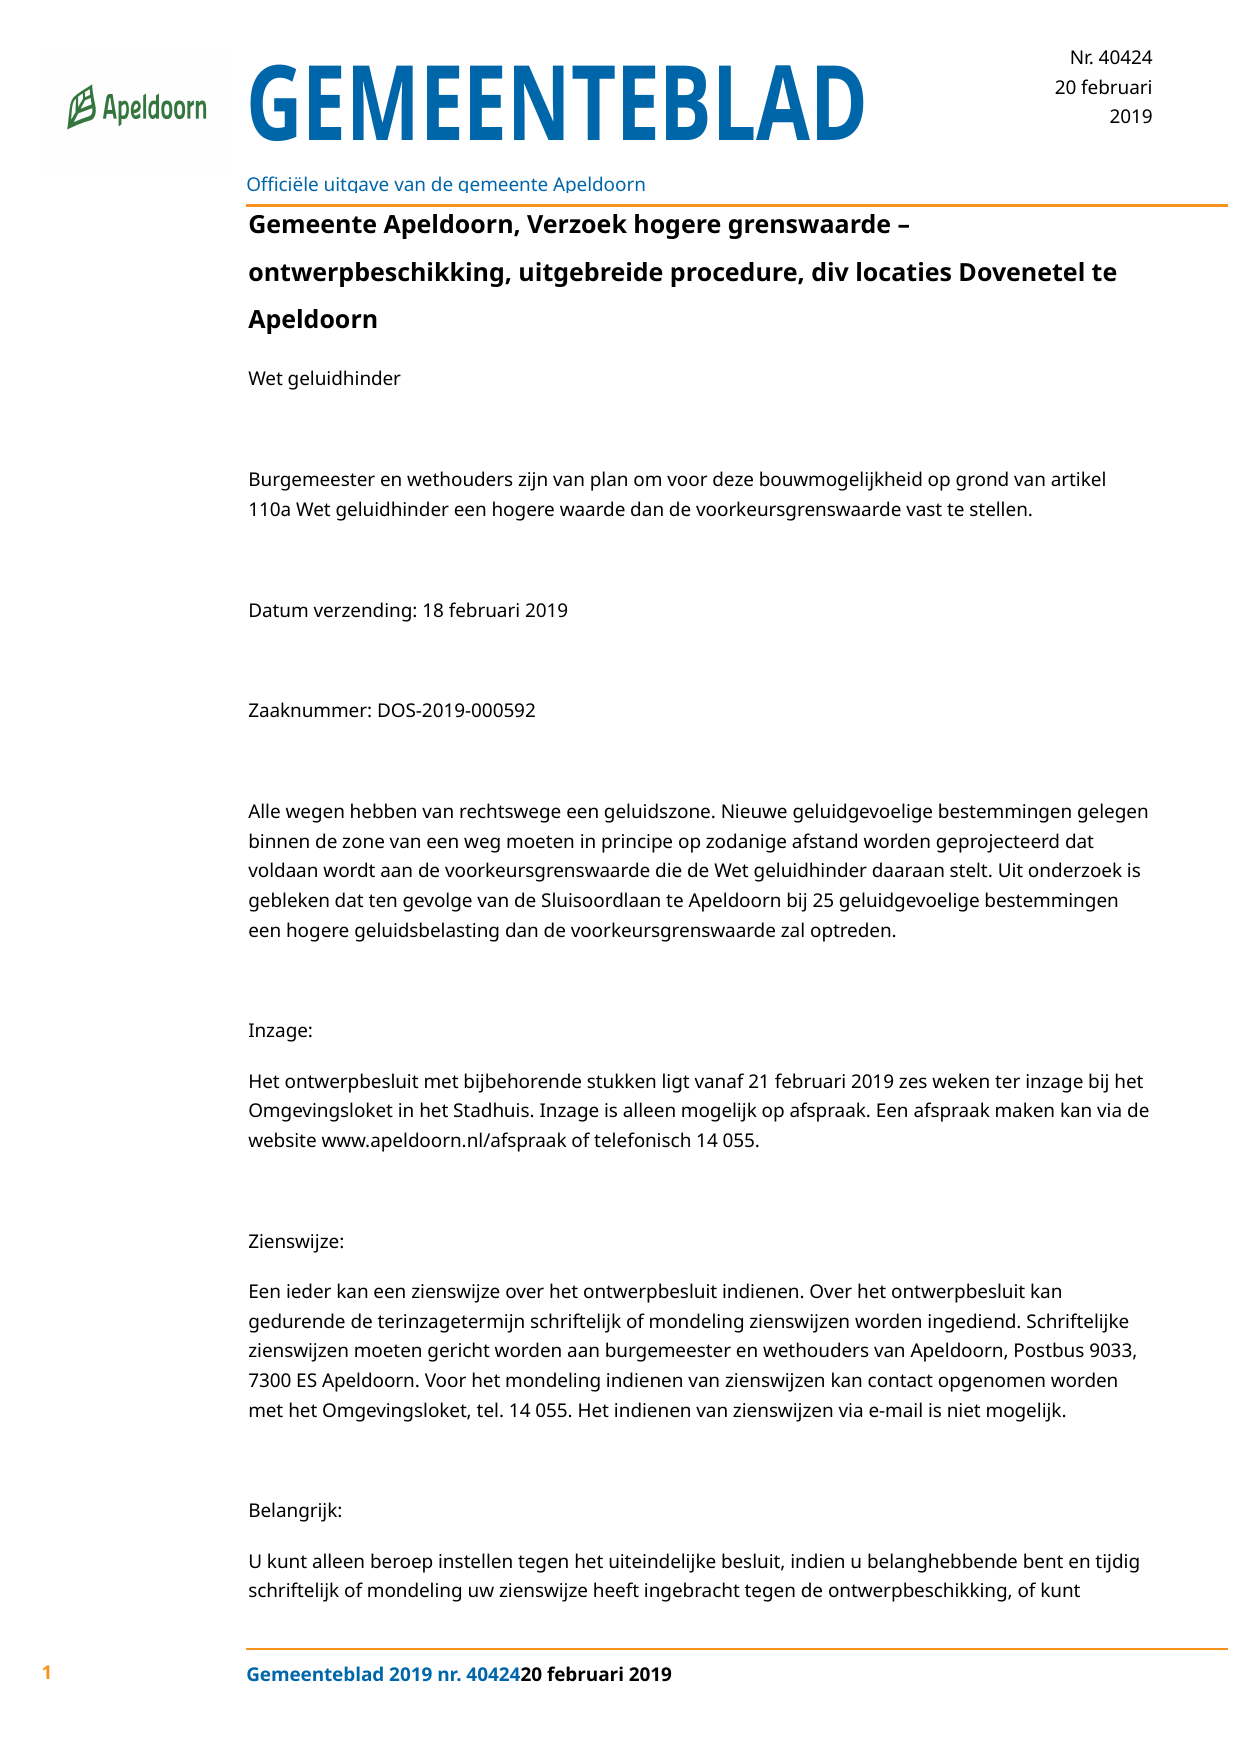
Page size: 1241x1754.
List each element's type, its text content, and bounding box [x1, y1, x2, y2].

text Het ontwerpbesluit met bijbehorende stukken ligt vanaf 21 februari 2019 zes weken ter inzage bij het Omgevingsloket in het Stadhuis. Inzage is alleen mogelijk op afspraak. Een afspraak maken kan via de website www.apeldoorn.nl/afspraak of telefonisch 14 055. [248, 1068, 1152, 1153]
text Inzage: [248, 1018, 1152, 1043]
text Alle wegen hebben van rechtswege een geluidszone. Nieuwe geluidgevoelige bestemmingen gelegen binnen de zone van een weg moeten in principe op zodanige afstand worden geprojecteerd dat voldaan wordt aan de voorkeursgrenswaarde die de Wet geluidhinder daaraan stelt. Uit onderzoek is gebleken dat ten gevolge van de Sluisoordlaan te Apeldoorn bij 25 geluidgevoelige bestemmingen een hogere geluidsbelasting dan de voorkeursgrenswaarde zal optreden. [248, 798, 1152, 942]
text U kunt alleen beroep instellen tegen het uiteindelijke besluit, indien u belanghebbende bent en tijdig schriftelijk of mondeling uw zienswijze heeft ingebracht tegen de ontwerpbeschikking, of kunt [248, 1548, 1152, 1603]
text Gemeente Apeldoorn, Verzoek hogere grenswaarde – ontwerpbeschikking, uitgebreide procedure, div locaties Dovenetel te Apeldoorn [248, 207, 1152, 336]
picture [41, 47, 231, 172]
text Een ieder kan een zienswijze over het ontwerpbesluit indienen. Over het ontwerpbesluit kan gedurende de terinzagetermijn schriftelijk of mondeling zienswijzen worden ingediend. Schriftelijke zienswijzen moeten gericht worden aan burgemeester en wethouders van Apeldoorn, Postbus 9033, 7300 ES Apeldoorn. Voor het mondeling indienen van zienswijzen kan contact opgenomen worden met het Omgevingsloket, tel. 14 055. Het indienen van zienswijzen via e-mail is niet mogelijk. [248, 1278, 1152, 1422]
text Belangrijk: [248, 1498, 1152, 1523]
text Zaaknummer: DOS-2019-000592 [248, 698, 1152, 723]
text Burgemeester en wethouders zijn van plan om voor deze bouwmogelijkheid op grond van artikel 110a Wet geluidhinder een hogere waarde dan de voorkeursgrenswaarde vast te stellen. [248, 466, 1152, 522]
text Datum verzending: 18 februari 2019 [248, 597, 1152, 622]
text Zienswijze: [248, 1228, 1152, 1254]
text Wet geluidhinder [248, 366, 1152, 391]
